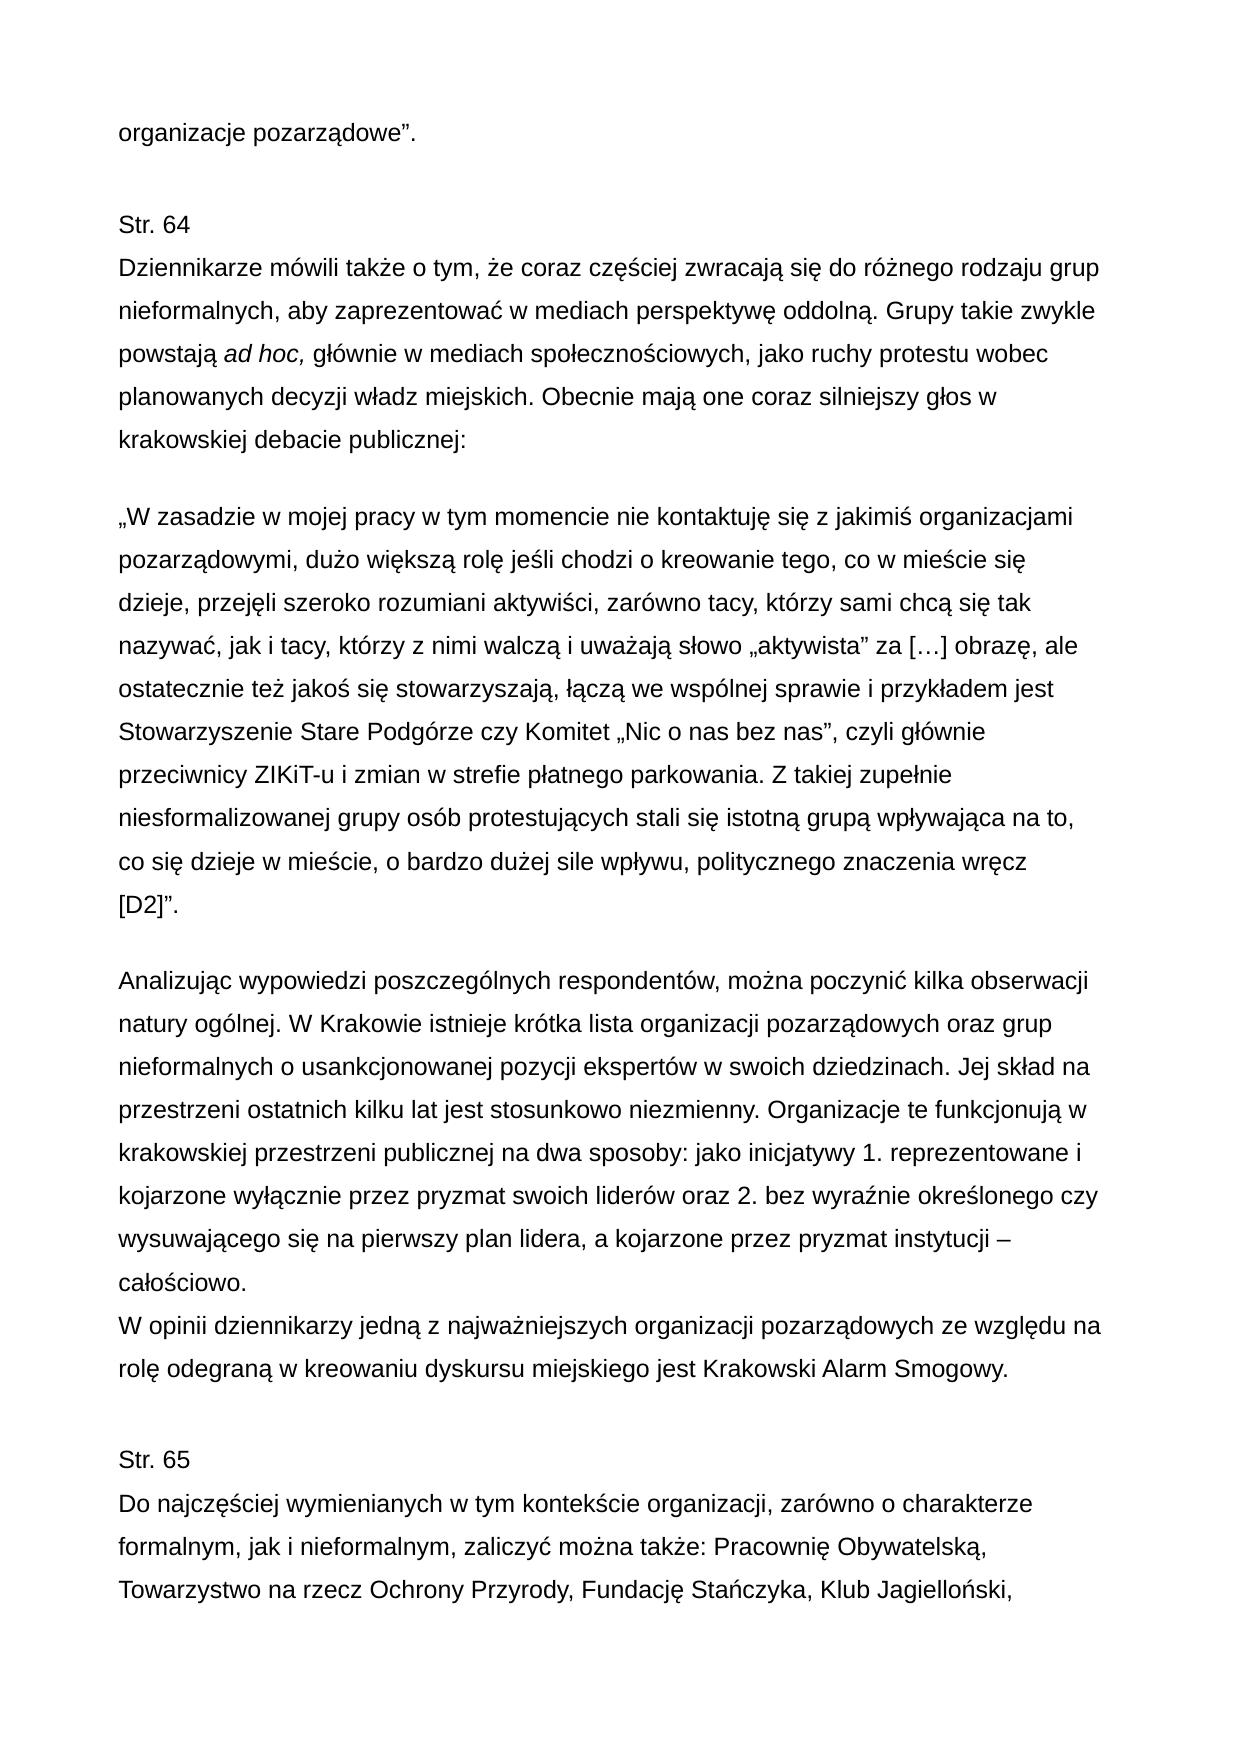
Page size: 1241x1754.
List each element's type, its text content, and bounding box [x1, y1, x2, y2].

text Do najczęściej wymienianych w tym kontekście organizacji, zarówno o charakterze formalnym, jak i nieformalnym, zaliczyć można także: Pracownię Obywatelską, Towarzystwo na rzecz Ochrony Przyrody, Fundację Stańczyka, Klub Jagielloński, [118, 1488, 1122, 1603]
text Dziennikarze mówili także o tym, że coraz częściej zwracają się do różnego rodzaju grup nieformalnych, aby zaprezentować w mediach perspektywę oddolną. Grupy takie zwykle powstają ad hoc, głównie w mediach społecznościowych, jako ruchy protestu wobec planowanych decyzji władz miejskich. Obecnie mają one coraz silniejszy głos w krakowskiej debacie publicznej: [118, 253, 1122, 454]
text Str. 64 [118, 210, 1122, 238]
text „W zasadzie w mojej pracy w tym momencie nie kontaktuję się z jakimiś organizacjami pozarządowymi, dużo większą rolę jeśli chodzi o kreowanie tego, co w mieście się dzieje, przejęli szeroko rozumiani aktywiści, zarówno tacy, którzy sami chcą się tak nazywać, jak i tacy, którzy z nimi walczą i uważają słowo „aktywista” za […] obrazę, ale ostatecznie też jakoś się stowarzyszają, łączą we wspólnej sprawie i przykładem jest Stowarzyszenie Stare Podgórze czy Komitet „Nic o nas bez nas”, czyli głównie przeciwnicy ZIKiT-u i zmian w strefie płatnego parkowania. Z takiej zupełnie niesformalizowanej grupy osób protestujących stali się istotną grupą wpływająca na to, co się dzieje w mieście, o bardzo dużej sile wpływu, politycznego znaczenia wręcz [D2]”. [118, 468, 1122, 951]
text Analizując wypowiedzi poszczególnych respondentów, można poczynić kilka obserwacji natury ogólnej. W Krakowie istnieje krótka lista organizacji pozarządowych oraz grup nieformalnych o usankcjonowanej pozycji ekspertów w swoich dziedzinach. Jej skład na przestrzeni ostatnich kilku lat jest stosunkowo niezmienny. Organizacje te funkcjonują w krakowskiej przestrzeni publicznej na dwa sposoby: jako inicjatywy 1. reprezentowane i kojarzone wyłącznie przez pryzmat swoich liderów oraz 2. bez wyraźnie określonego czy wysuwającego się na pierwszy plan lidera, a kojarzone przez pryzmat instytucji – całościowo. [118, 966, 1122, 1296]
text Str. 65 [118, 1445, 1122, 1474]
text organizacje pozarządowe”. [118, 118, 1122, 147]
text W opinii dziennikarzy jedną z najważniejszych organizacji pozarządowych ze względu na rolę odegraną w kreowaniu dyskursu miejskiego jest Krakowski Alarm Smogowy. [118, 1311, 1122, 1383]
